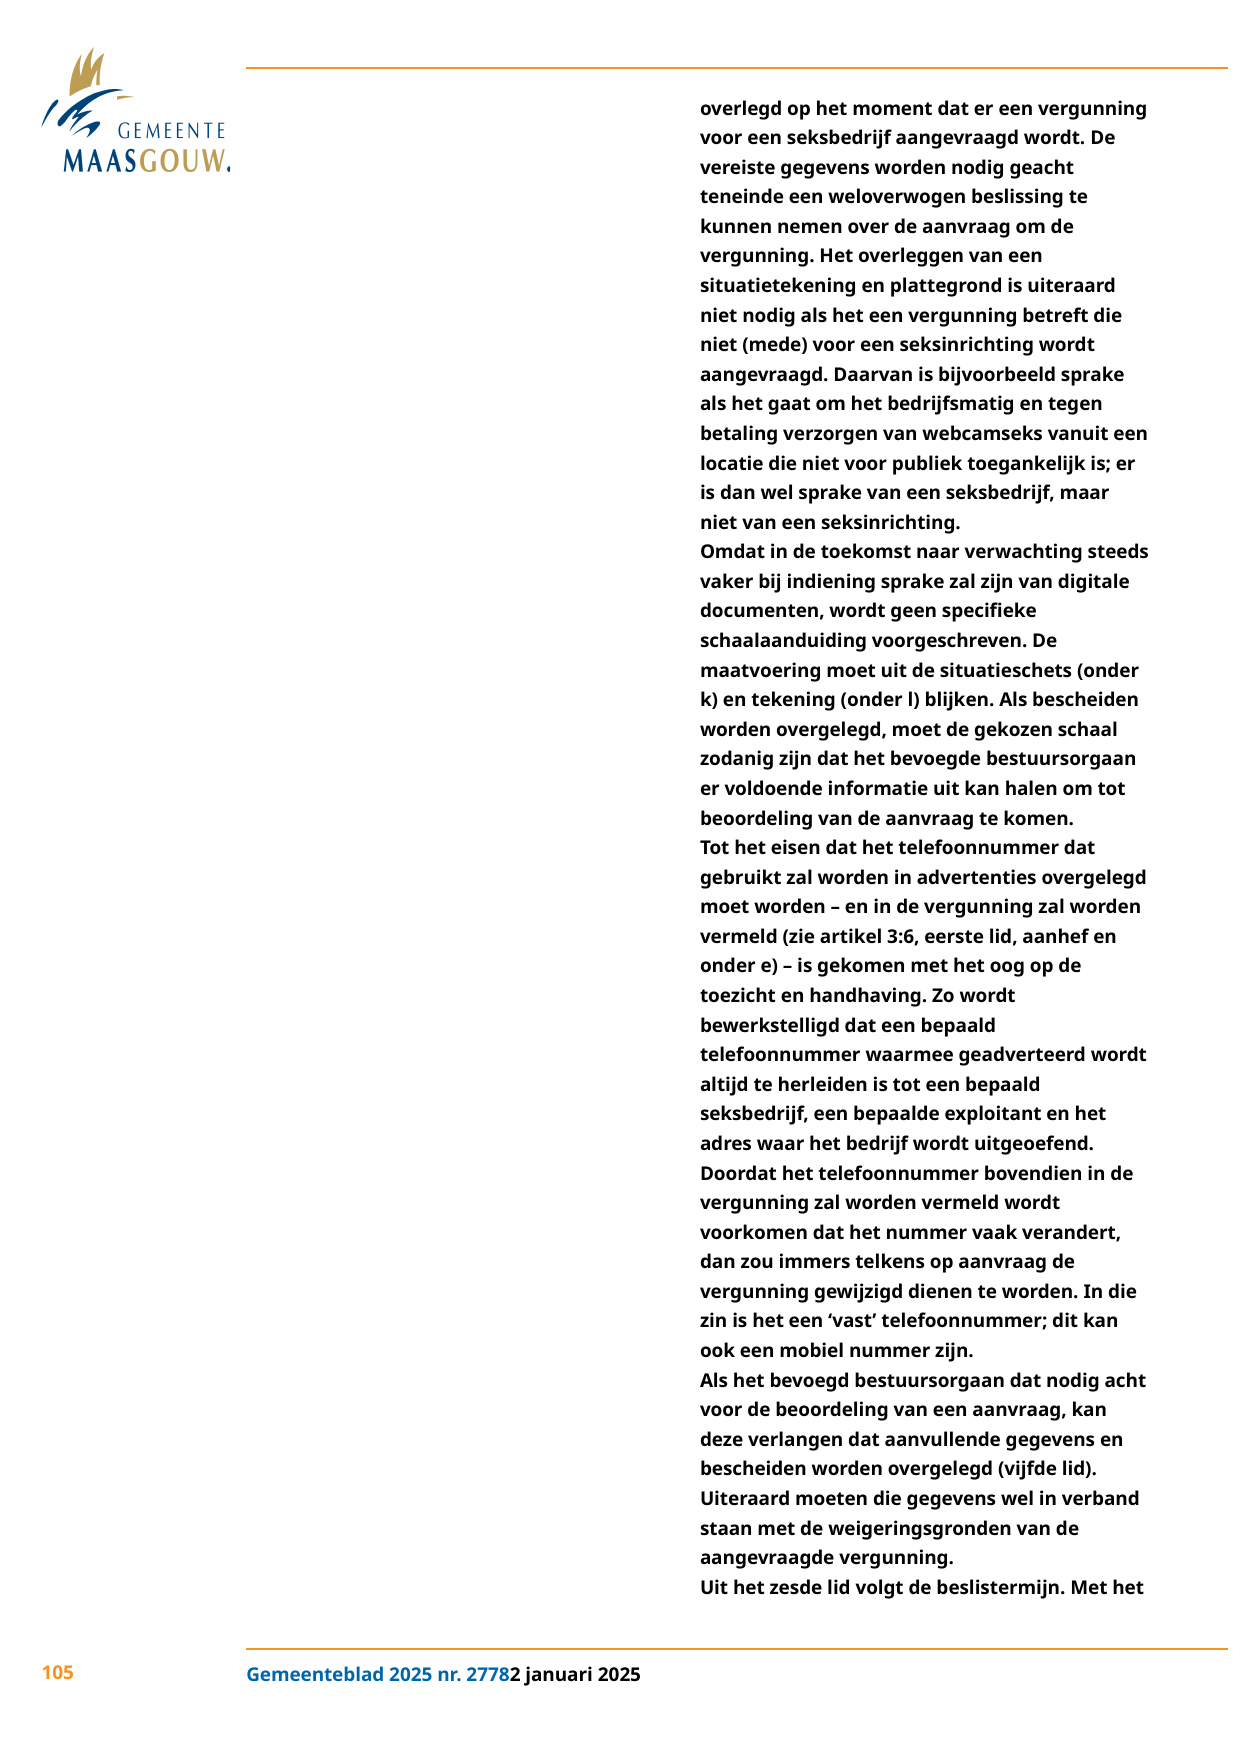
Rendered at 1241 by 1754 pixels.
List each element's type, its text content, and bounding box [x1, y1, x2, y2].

table_cell [248, 95, 700, 1600]
picture [41, 47, 231, 172]
table_cell overlegd op het moment dat er een vergunning voor een seksbedrijf aangevraagd wordt. De vereiste gegevens worden nodig geacht teneinde een weloverwogen beslissing te kunnen nemen over de aanvraag om de vergunning. Het overleggen van een situatietekening en plattegrond is uiteraard niet nodig als het een vergunning betreft die niet (mede) voor een seksinrichting wordt aangevraagd. Daarvan is bijvoorbeeld sprake als het gaat om het bedrijfsmatig en tegen betaling verzorgen van webcamseks vanuit een locatie die niet voor publiek toegankelijk is; er is dan wel sprake van een seksbedrijf, maar niet van een seksinrichting. Omdat in de toekomst naar verwachting steeds vaker bij indiening sprake zal zijn van digitale documenten, wordt geen specifieke schaalaanduiding voorgeschreven. De maatvoering moet uit de situatieschets (onder k) en tekening (onder l) blijken. Als bescheiden worden overgelegd, moet de gekozen schaal zodanig zijn dat het bevoegde bestuursorgaan er voldoende informatie uit kan halen om tot beoordeling van de aanvraag te komen. Tot het eisen dat het telefoonnummer dat gebruikt zal worden in advertenties overgelegd moet worden – en in de vergunning zal worden vermeld (zie artikel 3:6, eerste lid, aanhef en onder e) – is gekomen met het oog op de toezicht en handhaving. Zo wordt bewerkstelligd dat een bepaald telefoonnummer waarmee geadverteerd wordt altijd te herleiden is tot een bepaald seksbedrijf, een bepaalde exploitant en het adres waar het bedrijf wordt uitgeoefend. Doordat het telefoonnummer bovendien in de vergunning zal worden vermeld wordt voorkomen dat het nummer vaak verandert, dan zou immers telkens op aanvraag de vergunning gewijzigd dienen te worden. In die zin is het een ‘vast’ telefoonnummer; dit kan ook een mobiel nummer zijn. Als het bevoegd bestuursorgaan dat nodig acht voor de beoordeling van een aanvraag, kan deze verlangen dat aanvullende gegevens en bescheiden worden overgelegd (vijfde lid). Uiteraard moeten die gegevens wel in verband staan met de weigeringsgronden van de aangevraagde vergunning. Uit het zesde lid volgt de beslistermijn. Met het [700, 95, 1152, 1600]
